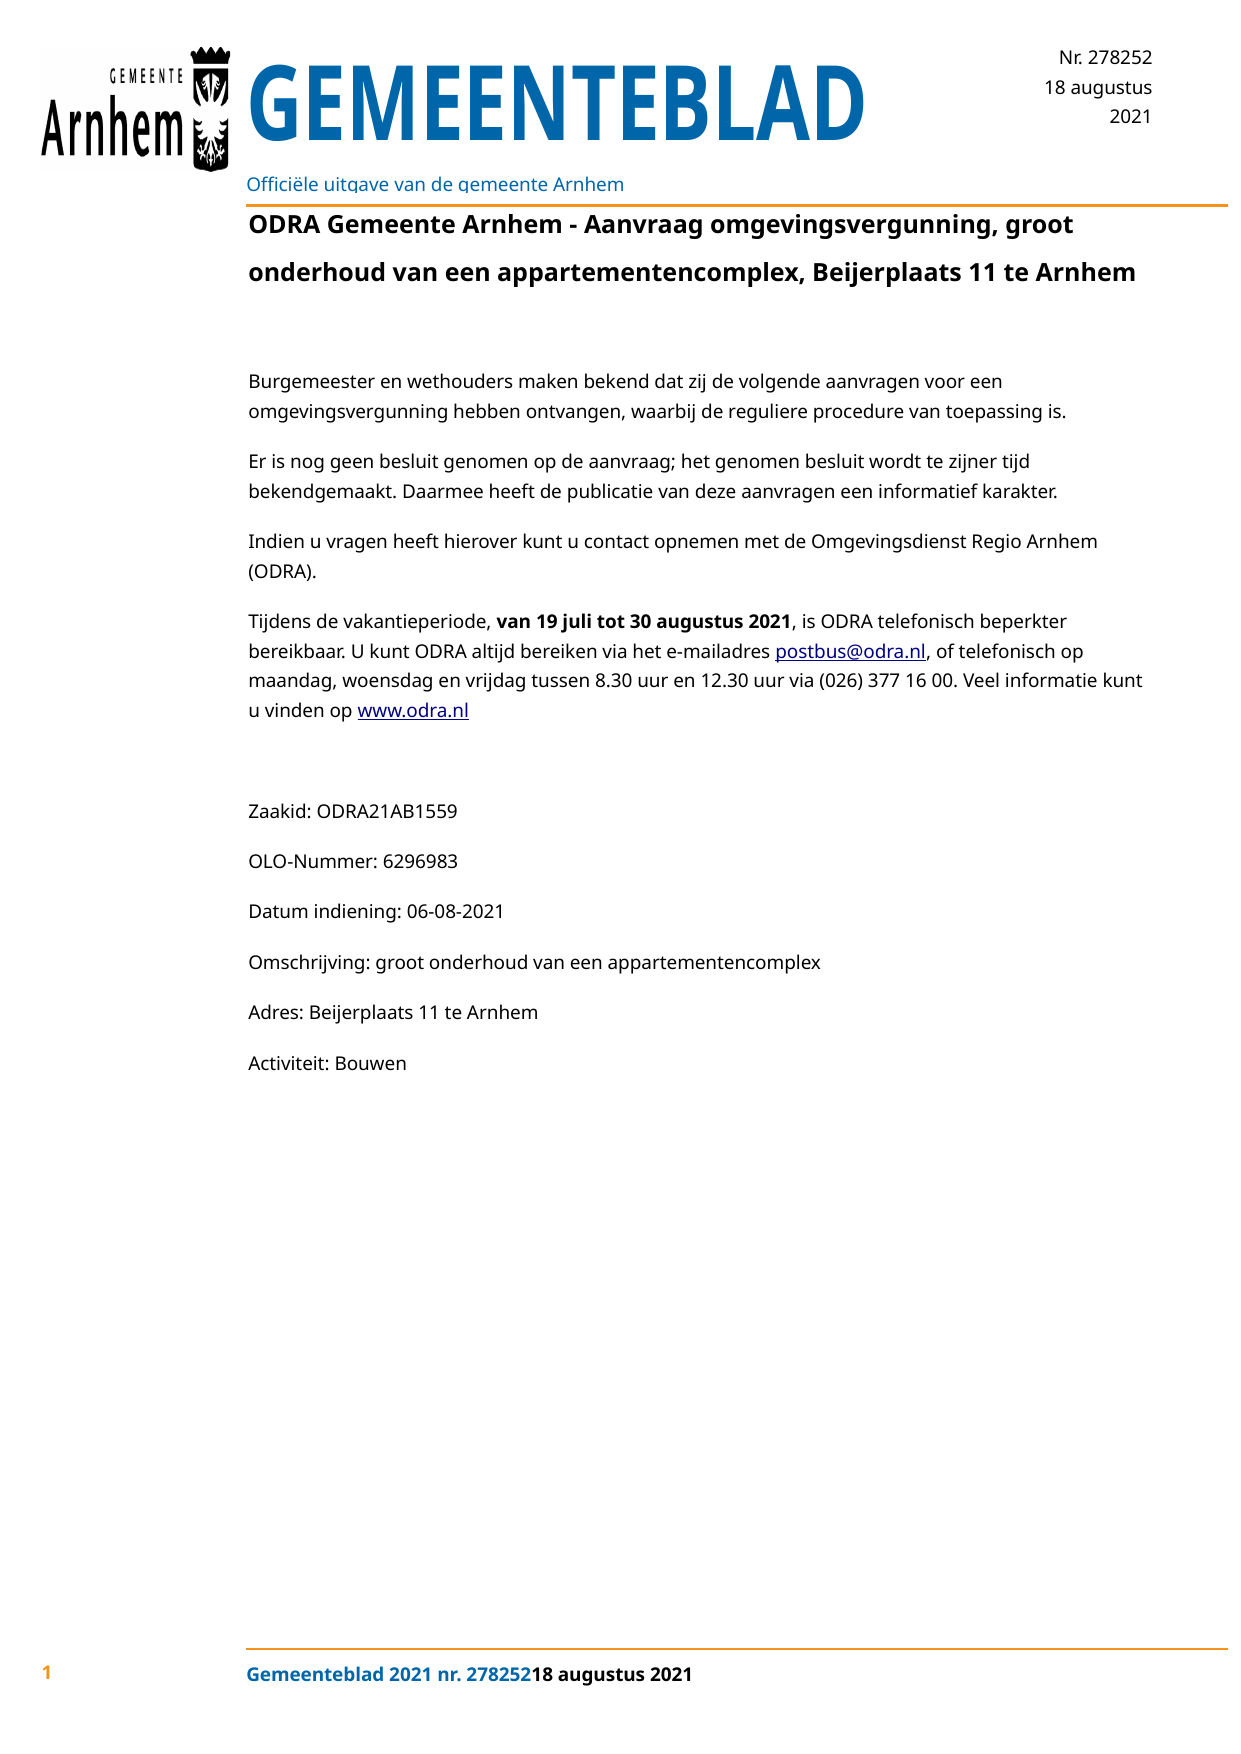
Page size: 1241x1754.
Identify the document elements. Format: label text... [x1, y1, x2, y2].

text Adres: Beijerplaats 11 te Arnhem [248, 999, 1152, 1025]
text Datum indiening: 06-08-2021 [248, 899, 1152, 924]
text Burgemeester en wethouders maken bekend dat zij de volgende aanvragen voor een omgevingsvergunning hebben ontvangen, waarbij de reguliere procedure van toepassing is. [248, 368, 1152, 424]
text ODRA Gemeente Arnhem - Aanvraag omgevingsvergunning, groot onderhoud van een appartementencomplex, Beijerplaats 11 te Arnhem [248, 207, 1152, 288]
text OLO-Nummer: 6296983 [248, 848, 1152, 874]
text Activiteit: Bouwen [248, 1050, 1152, 1076]
text Zaakid: ODRA21AB1559 [248, 798, 1152, 824]
text Omschrijving: groot onderhoud van een appartementencomplex [248, 949, 1152, 975]
text Indien u vragen heeft hierover kunt u contact opnemen met de Omgevingsdienst Regio Arnhem (ODRA). [248, 528, 1152, 584]
text Tijdens de vakantieperiode, van 19 juli tot 30 augustus 2021, is ODRA telefonisch beperkter bereikbaar. U kunt ODRA altijd bereiken via het e-mailadres postbus@odra.nl, of telefonisch op maandag, woensdag en vrijdag tussen 8.30 uur en 12.30 uur via (026) 377 16 00. Veel informatie kunt u vinden op www.odra.nl [248, 608, 1152, 723]
picture [41, 47, 231, 172]
text Er is nog geen besluit genomen op de aanvraag; het genomen besluit wordt te zijner tijd bekendgemaakt. Daarmee heeft de publicatie van deze aanvragen een informatief karakter. [248, 448, 1152, 504]
